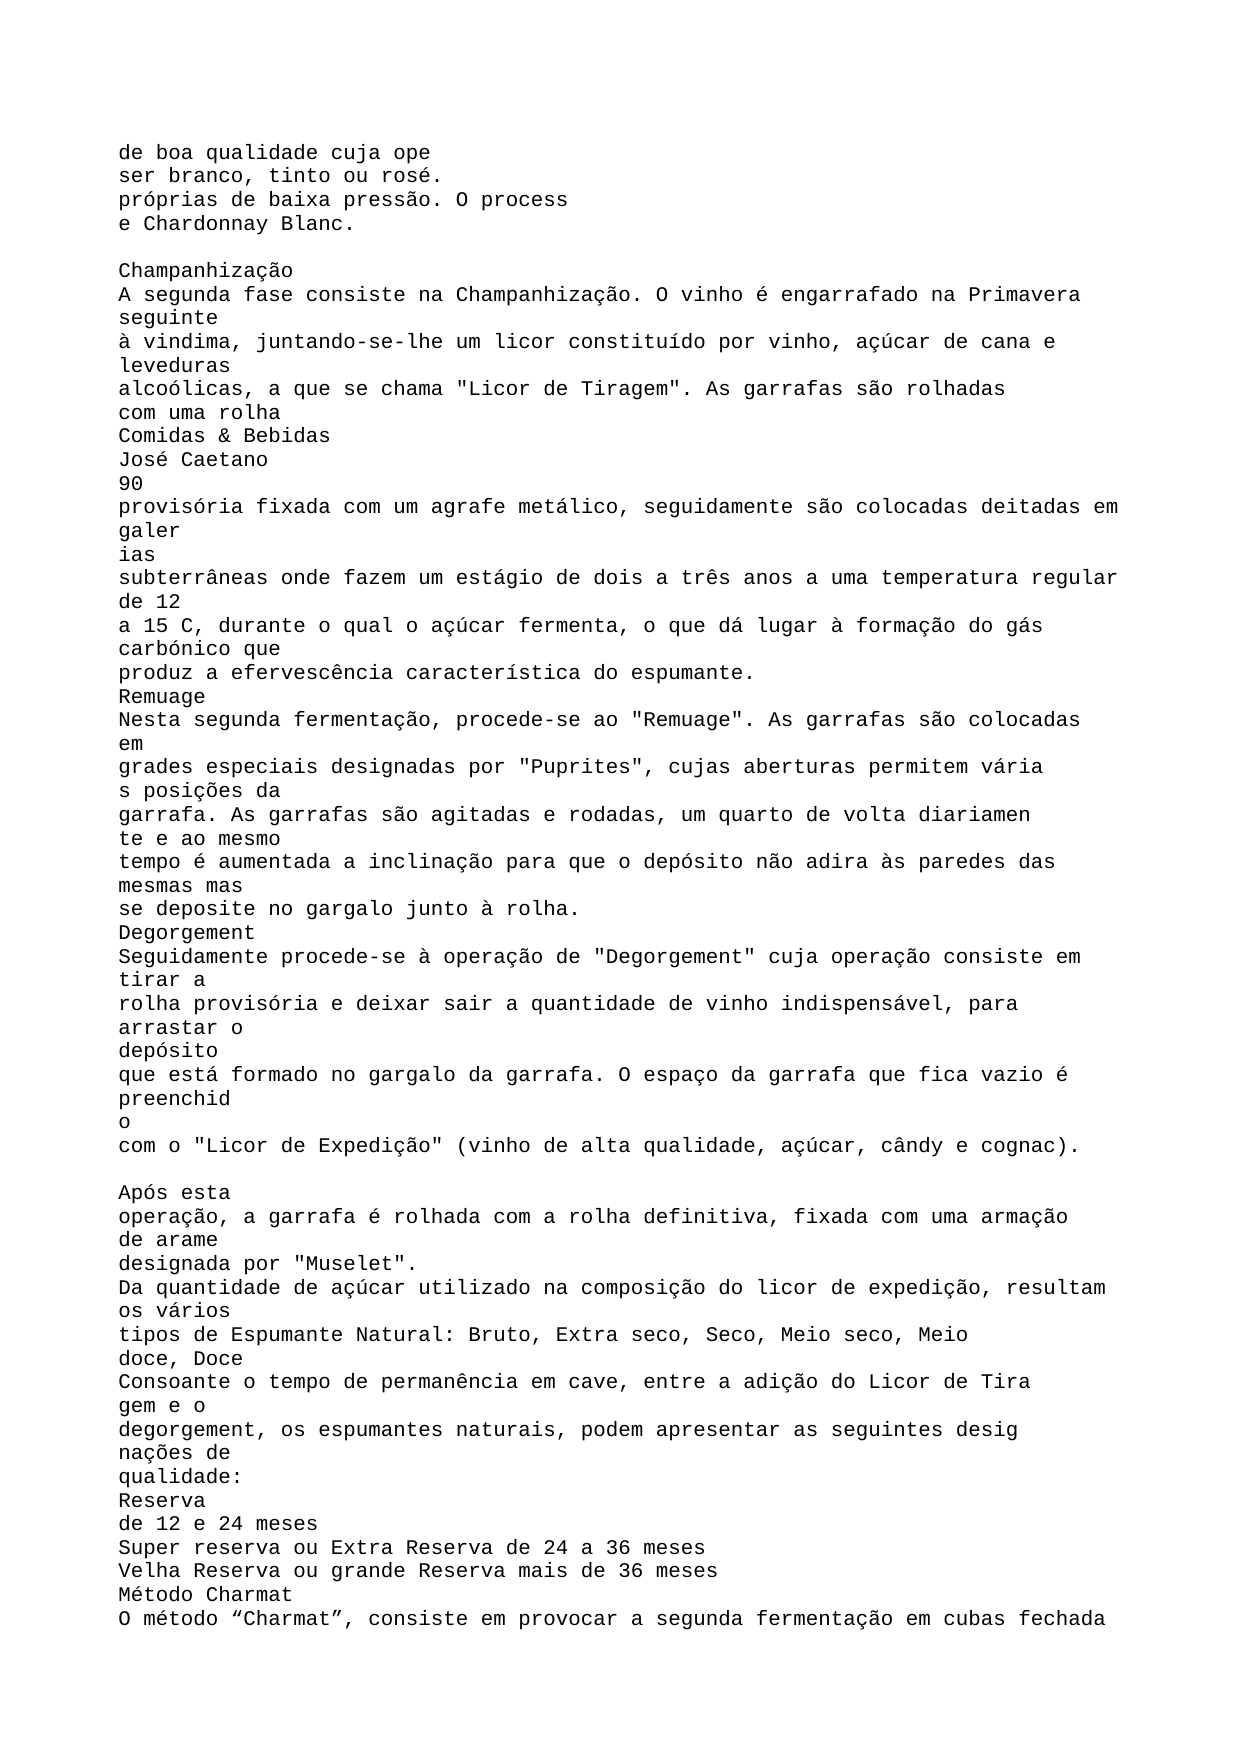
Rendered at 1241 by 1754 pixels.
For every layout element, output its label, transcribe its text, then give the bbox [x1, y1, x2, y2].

text rolha provisória e deixar sair a quantidade de vinho indispensável, para arrastar o [118, 993, 1122, 1040]
text José Caetano [118, 449, 1122, 473]
text qualidade: [118, 1466, 1122, 1489]
text doce, Doce [118, 1348, 1122, 1371]
text grades especiais designadas por "Puprites", cujas aberturas permitem vária [118, 757, 1122, 780]
text ias [118, 544, 1122, 567]
text depósito [118, 1040, 1122, 1064]
text tipos de Espumante Natural: Bruto, Extra seco, Seco, Meio seco, Meio [118, 1324, 1122, 1348]
text Método Charmat [118, 1584, 1122, 1608]
text operação, a garrafa é rolhada com a rolha definitiva, fixada com uma armação [118, 1206, 1122, 1229]
text tempo é aumentada a inclinação para que o depósito não adira às paredes das mesmas mas [118, 851, 1122, 898]
text A segunda fase consiste na Champanhização. O vinho é engarrafado na Primavera seguinte [118, 284, 1122, 331]
text com uma rolha [118, 402, 1122, 426]
text alcoólicas, a que se chama "Licor de Tiragem". As garrafas são rolhadas [118, 378, 1122, 402]
text de arame [118, 1229, 1122, 1253]
text à vindima, juntando-se-lhe um licor constituído por vinho, açúcar de cana e [118, 331, 1122, 354]
text em [118, 733, 1122, 757]
text Super reserva ou Extra Reserva de 24 a 36 meses [118, 1537, 1122, 1561]
text produz a efervescência característica do espumante. [118, 662, 1122, 686]
text O método “Charmat”, consiste em provocar a segunda fermentação em cubas fechada [118, 1608, 1122, 1631]
text de boa qualidade cuja ope [118, 142, 1122, 165]
text Remuage [118, 686, 1122, 709]
text de 12 e 24 meses [118, 1513, 1122, 1537]
text Reserva [118, 1489, 1122, 1513]
text e Chardonnay Blanc. [118, 213, 1122, 236]
text ser branco, tinto ou rosé. [118, 165, 1122, 189]
text Degorgement [118, 922, 1122, 946]
text com o "Licor de Expedição" (vinho de alta qualidade, açúcar, cândy e cognac). [118, 1135, 1122, 1158]
text te e ao mesmo [118, 827, 1122, 851]
text Após esta [118, 1182, 1122, 1206]
text designada por "Muselet". [118, 1253, 1122, 1277]
text nações de [118, 1442, 1122, 1466]
text Nesta segunda fermentação, procede-se ao "Remuage". As garrafas são colocadas [118, 709, 1122, 733]
text Velha Reserva ou grande Reserva mais de 36 meses [118, 1561, 1122, 1584]
text garrafa. As garrafas são agitadas e rodadas, um quarto de volta diariamen [118, 804, 1122, 827]
text s posições da [118, 780, 1122, 804]
text se deposite no gargalo junto à rolha. [118, 898, 1122, 922]
text próprias de baixa pressão. O process [118, 189, 1122, 213]
text provisória fixada com um agrafe metálico, seguidamente são colocadas deitadas em galer [118, 496, 1122, 544]
text 90 [118, 473, 1122, 496]
text o [118, 1111, 1122, 1135]
text que está formado no gargalo da garrafa. O espaço da garrafa que fica vazio é preenchid [118, 1064, 1122, 1111]
text Comidas & Bebidas [118, 426, 1122, 449]
text degorgement, os espumantes naturais, podem apresentar as seguintes desig [118, 1419, 1122, 1442]
text Seguidamente procede-se à operação de "Degorgement" cuja operação consiste em tirar a [118, 946, 1122, 993]
text a 15 C, durante o qual o açúcar fermenta, o que dá lugar à formação do gás carbónico que [118, 615, 1122, 662]
text Champanhização [118, 260, 1122, 284]
text leveduras [118, 354, 1122, 378]
text subterrâneas onde fazem um estágio de dois a três anos a uma temperatura regular de 12 [118, 567, 1122, 615]
text gem e o [118, 1395, 1122, 1419]
text Da quantidade de açúcar utilizado na composição do licor de expedição, resultam os vários [118, 1277, 1122, 1324]
text Consoante o tempo de permanência em cave, entre a adição do Licor de Tira [118, 1371, 1122, 1395]
